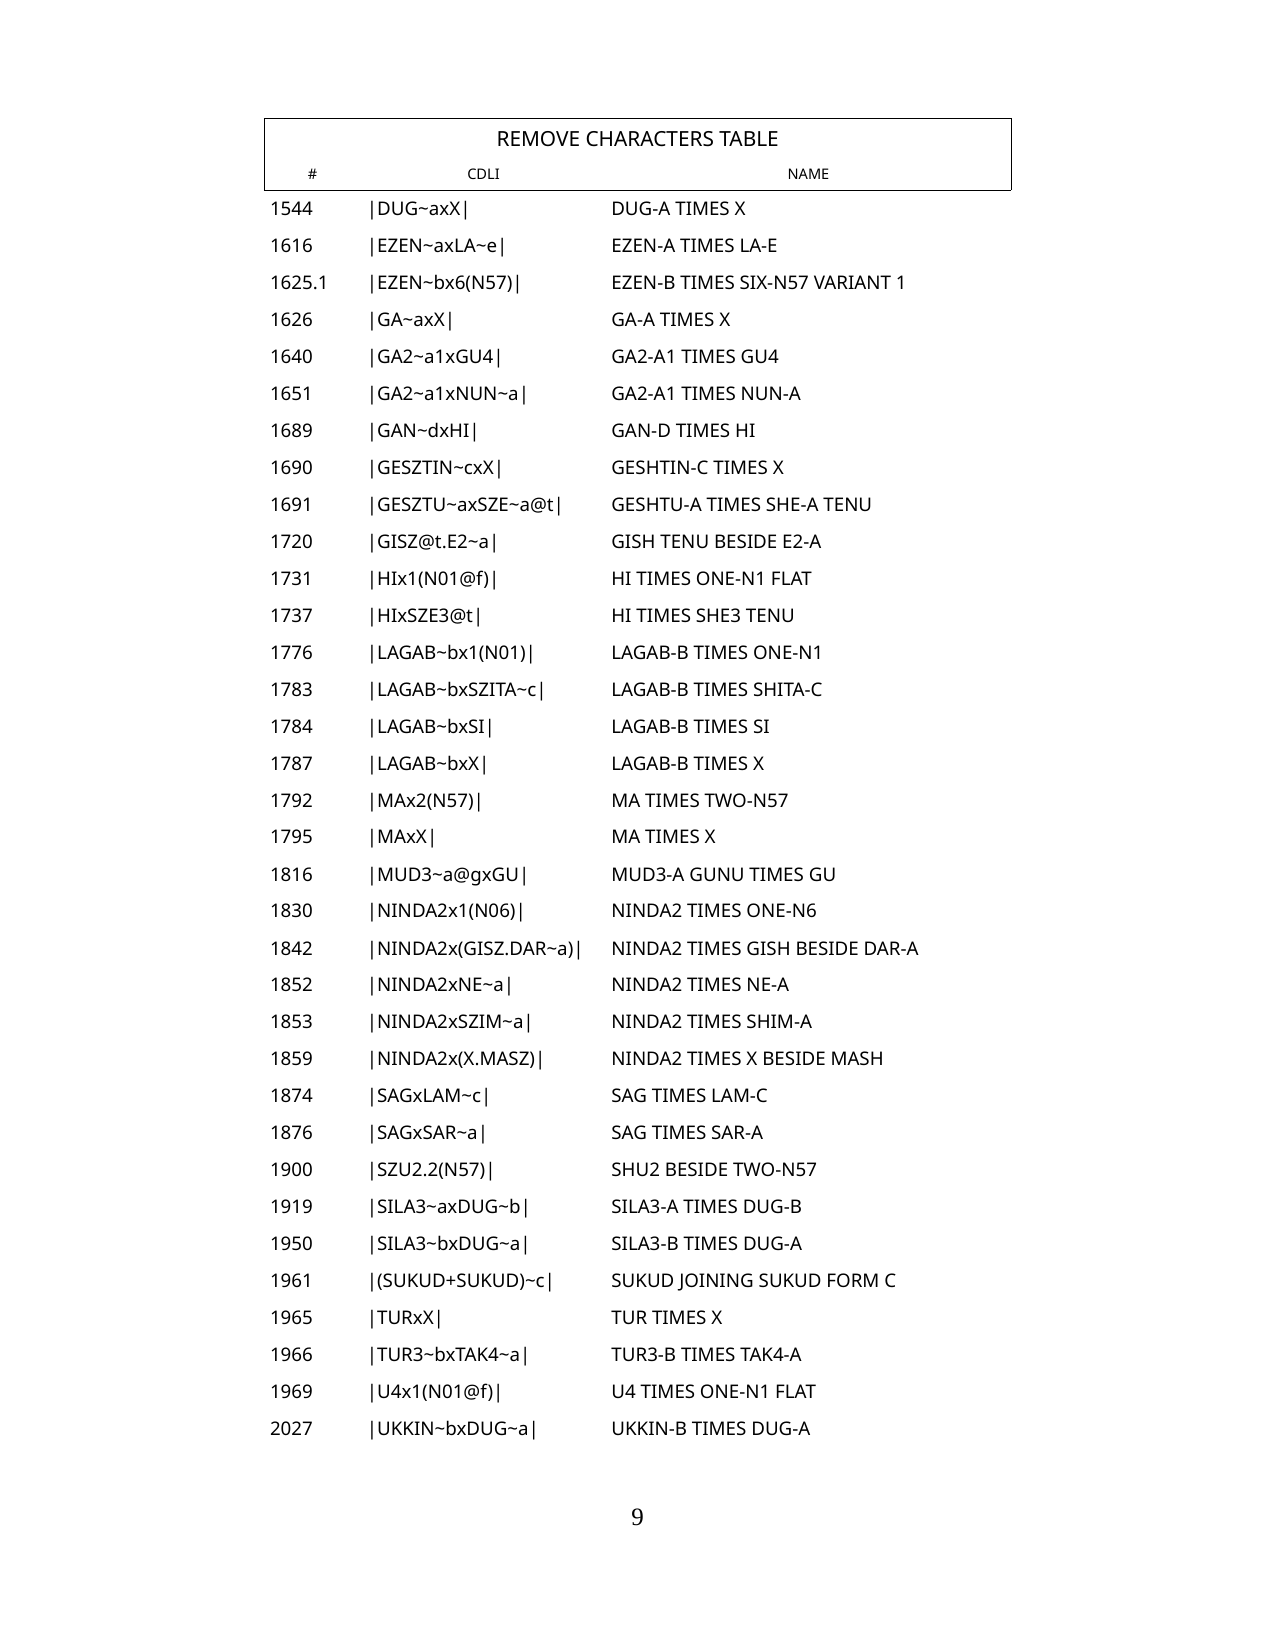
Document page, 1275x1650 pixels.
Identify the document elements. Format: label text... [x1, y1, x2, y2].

table_cell |LAGAB~bxSZITA~c| [361, 670, 606, 707]
table_cell NINDA2 TIMES SHIM-A [606, 1003, 1011, 1040]
table_cell EZEN-A TIMES LA-E [606, 226, 1011, 263]
table_cell 1795 [264, 818, 361, 855]
table_cell CDLI [361, 158, 606, 189]
table_cell SUKUD JOINING SUKUD FORM C [606, 1262, 1011, 1299]
table_cell 1816 [264, 855, 361, 892]
table_cell GA2-A1 TIMES NUN-A [606, 374, 1011, 411]
table_cell 1965 [264, 1299, 361, 1336]
table_cell GESHTIN-C TIMES X [606, 448, 1011, 485]
table_cell 1626 [264, 300, 361, 337]
table_cell 1625.1 [264, 264, 361, 300]
table_cell |SAGxLAM~c| [361, 1077, 606, 1114]
table_cell 1950 [264, 1225, 361, 1262]
table_cell |EZEN~axLA~e| [361, 226, 606, 263]
table_cell |GISZ@t.E2~a| [361, 522, 606, 559]
table_cell 1830 [264, 892, 361, 929]
table_cell NINDA2 TIMES X BESIDE MASH [606, 1040, 1011, 1077]
table_cell 1689 [264, 411, 361, 448]
table_cell |EZEN~bx6(N57)| [361, 264, 606, 300]
table_cell 1691 [264, 485, 361, 522]
table_cell 1616 [264, 226, 361, 263]
table_cell |SILA3~axDUG~b| [361, 1188, 606, 1225]
table_cell GESHTU-A TIMES SHE-A TENU [606, 485, 1011, 522]
table_cell NAME [606, 158, 1011, 189]
table_cell |NINDA2x(GISZ.DAR~a)| [361, 929, 606, 966]
table_cell LAGAB-B TIMES X [606, 744, 1011, 781]
table_cell 1651 [264, 374, 361, 411]
table_cell |LAGAB~bxX| [361, 744, 606, 781]
table_cell |LAGAB~bxSI| [361, 707, 606, 744]
table_cell 1966 [264, 1336, 361, 1373]
table_cell U4 TIMES ONE-N1 FLAT [606, 1373, 1011, 1410]
table_cell SAG TIMES SAR-A [606, 1114, 1011, 1151]
table_cell 1792 [264, 781, 361, 818]
table_cell 1731 [264, 559, 361, 596]
table_cell 1720 [264, 522, 361, 559]
table_cell GISH TENU BESIDE E2-A [606, 522, 1011, 559]
table_cell GAN-D TIMES HI [606, 411, 1011, 448]
table_cell HI TIMES SHE3 TENU [606, 596, 1011, 633]
table_cell |NINDA2x(X.MASZ)| [361, 1040, 606, 1077]
table_header REMOVE CHARACTERS TABLE [265, 119, 1011, 158]
table_cell |TUR3~bxTAK4~a| [361, 1336, 606, 1373]
table_cell 1784 [264, 707, 361, 744]
table_cell |MAxX| [361, 818, 606, 855]
table_cell 1842 [264, 929, 361, 966]
table_cell 1737 [264, 596, 361, 633]
table_cell |SILA3~bxDUG~a| [361, 1225, 606, 1262]
table_cell |NINDA2xNE~a| [361, 966, 606, 1003]
table_cell SAG TIMES LAM-C [606, 1077, 1011, 1114]
table_cell TUR3-B TIMES TAK4-A [606, 1336, 1011, 1373]
table_cell LAGAB-B TIMES ONE-N1 [606, 633, 1011, 670]
table_cell 1859 [264, 1040, 361, 1077]
table_cell |SZU2.2(N57)| [361, 1151, 606, 1188]
table_cell |TURxX| [361, 1299, 606, 1336]
table_cell |(SUKUD+SUKUD)~c| [361, 1262, 606, 1299]
table_cell UKKIN-B TIMES DUG-A [606, 1410, 1011, 1447]
table_cell TUR TIMES X [606, 1299, 1011, 1336]
table_cell MA TIMES X [606, 818, 1011, 855]
table_cell NINDA2 TIMES ONE-N6 [606, 892, 1011, 929]
table_cell NINDA2 TIMES GISH BESIDE DAR-A [606, 929, 1011, 966]
table_cell 1969 [264, 1373, 361, 1410]
table_cell LAGAB-B TIMES SI [606, 707, 1011, 744]
table_cell 1853 [264, 1003, 361, 1040]
table_cell 1874 [264, 1077, 361, 1114]
table_cell 2027 [264, 1410, 361, 1447]
table_cell |GESZTU~axSZE~a@t| [361, 485, 606, 522]
table_cell |GA~axX| [361, 300, 606, 337]
table_cell SHU2 BESIDE TWO-N57 [606, 1151, 1011, 1188]
table_cell 1544 [264, 191, 361, 226]
table_cell NINDA2 TIMES NE-A [606, 966, 1011, 1003]
table_cell |NINDA2x1(N06)| [361, 892, 606, 929]
table_cell |LAGAB~bx1(N01)| [361, 633, 606, 670]
table_cell 1776 [264, 633, 361, 670]
table_cell SILA3-B TIMES DUG-A [606, 1225, 1011, 1262]
table_cell |HIxSZE3@t| [361, 596, 606, 633]
table_cell HI TIMES ONE-N1 FLAT [606, 559, 1011, 596]
table_cell 1787 [264, 744, 361, 781]
table_cell GA2-A1 TIMES GU4 [606, 338, 1011, 374]
table_cell SILA3-A TIMES DUG-B [606, 1188, 1011, 1225]
table_cell |GESZTIN~cxX| [361, 448, 606, 485]
table_cell |UKKIN~bxDUG~a| [361, 1410, 606, 1447]
table_cell 1690 [264, 448, 361, 485]
table_cell DUG-A TIMES X [606, 191, 1011, 226]
table_cell 1919 [264, 1188, 361, 1225]
table_cell MUD3-A GUNU TIMES GU [606, 855, 1011, 892]
table_cell LAGAB-B TIMES SHITA-C [606, 670, 1011, 707]
table_cell 1783 [264, 670, 361, 707]
table_cell 1876 [264, 1114, 361, 1151]
table_cell EZEN-B TIMES SIX-N57 VARIANT 1 [606, 264, 1011, 300]
table_cell |MUD3~a@gxGU| [361, 855, 606, 892]
table_cell |GAN~dxHI| [361, 411, 606, 448]
table_cell 1900 [264, 1151, 361, 1188]
table_cell |NINDA2xSZIM~a| [361, 1003, 606, 1040]
table_cell |MAx2(N57)| [361, 781, 606, 818]
table_cell |GA2~a1xNUN~a| [361, 374, 606, 411]
table_cell # [265, 158, 361, 189]
table_cell 1640 [264, 338, 361, 374]
table_cell |U4x1(N01@f)| [361, 1373, 606, 1410]
table_cell |DUG~axX| [361, 191, 606, 226]
table_cell MA TIMES TWO-N57 [606, 781, 1011, 818]
table_cell GA-A TIMES X [606, 300, 1011, 337]
table_cell |HIx1(N01@f)| [361, 559, 606, 596]
table_cell |SAGxSAR~a| [361, 1114, 606, 1151]
table_cell 1852 [264, 966, 361, 1003]
table_cell |GA2~a1xGU4| [361, 338, 606, 374]
table_cell 1961 [264, 1262, 361, 1299]
